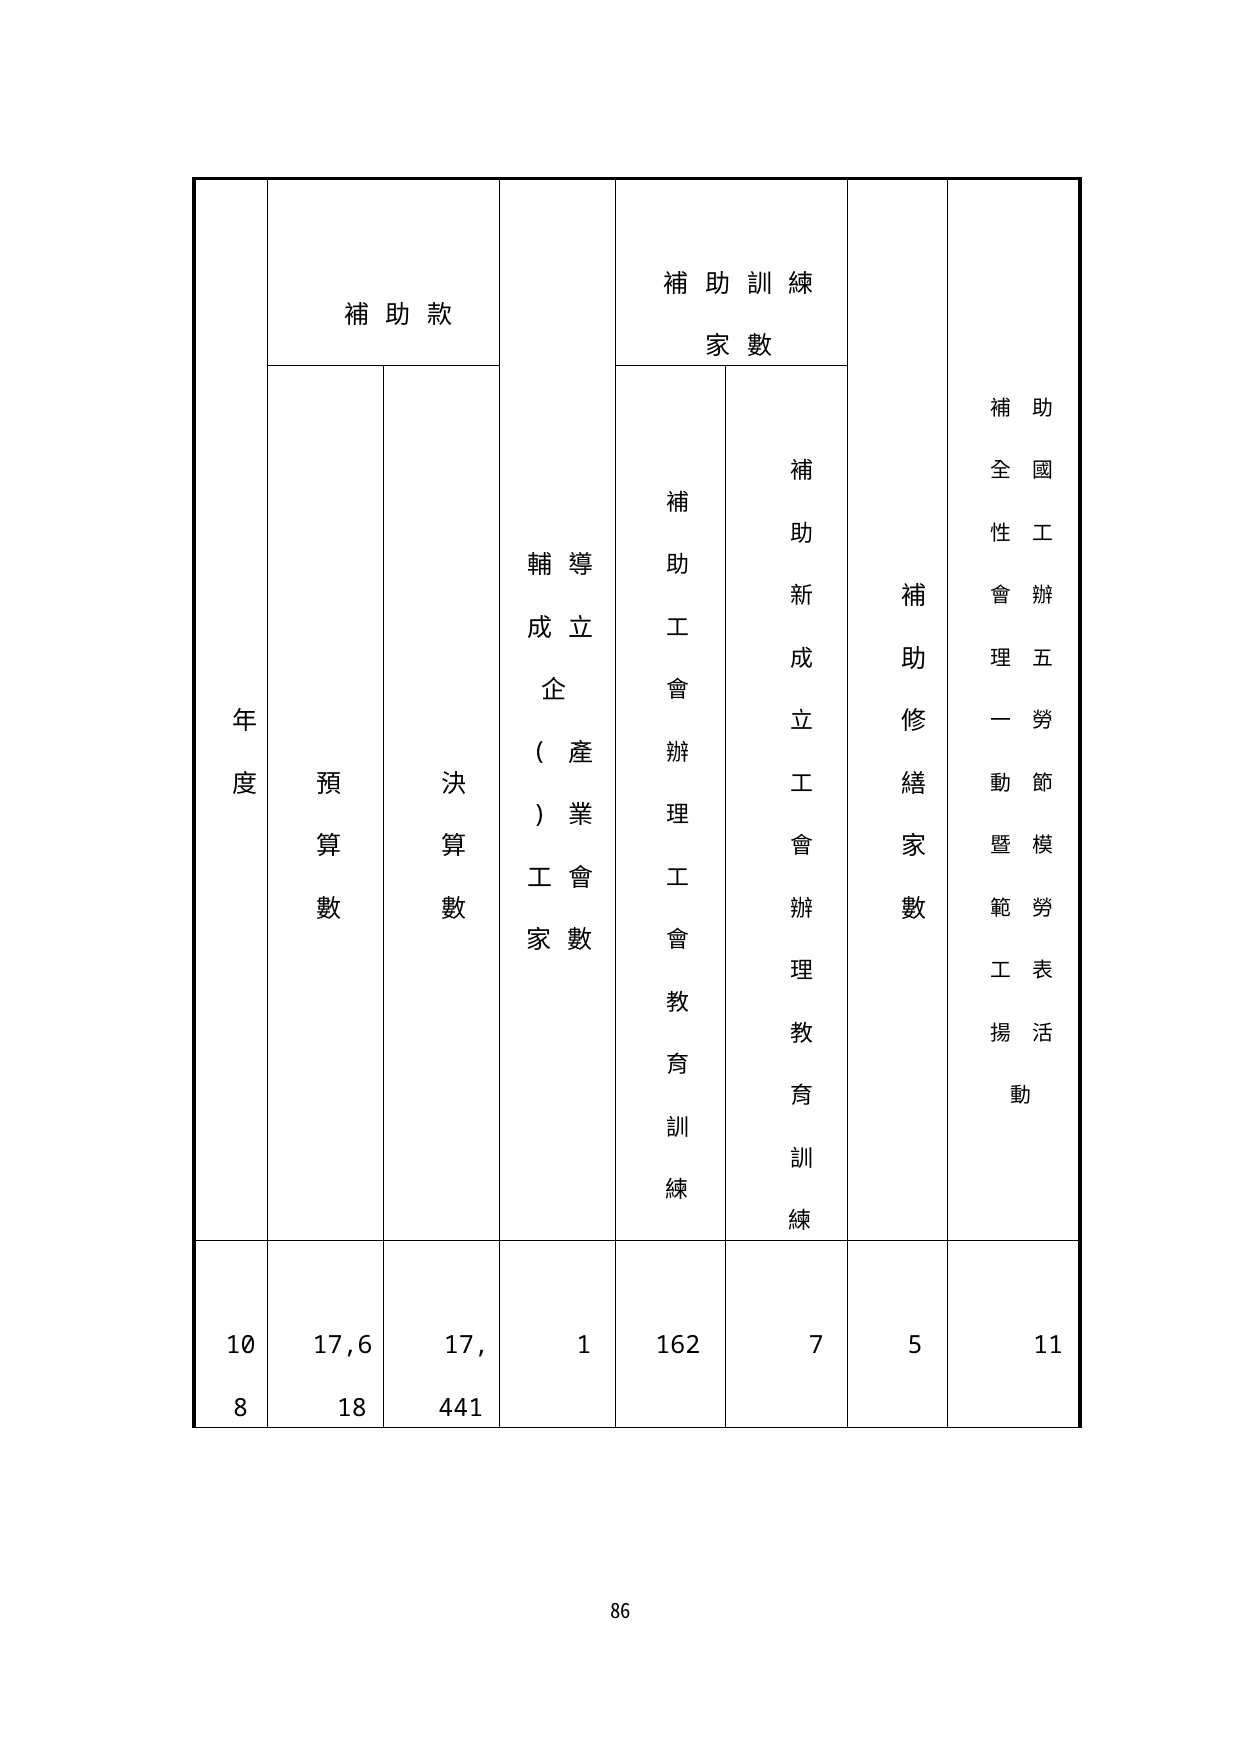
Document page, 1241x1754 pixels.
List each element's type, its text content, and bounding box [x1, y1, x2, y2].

table_cell 決算數 [384, 366, 499, 1240]
table_cell 108 [196, 1241, 267, 1427]
table_cell 補助工會辦理工會教育訓練 [616, 366, 725, 1240]
table_cell 1 [500, 1241, 615, 1427]
table_header 年度 [196, 180, 267, 1240]
table_header 補助修繕家數 [848, 180, 947, 1240]
table_cell 預算數 [268, 366, 383, 1240]
table_header 補助款 [268, 180, 499, 365]
table_header 補助全國性工會辦理五一勞動節暨模範勞工表揚活動 [948, 180, 1078, 1240]
table_cell 7 [726, 1241, 847, 1427]
table_cell 補助新成立工會辦理教育訓練 [726, 366, 847, 1240]
table_cell 5 [848, 1241, 947, 1427]
table_cell 11 [948, 1241, 1078, 1427]
table_cell 17,618 [268, 1241, 383, 1427]
table_cell 162 [616, 1241, 725, 1427]
table_cell 17,441 [384, 1241, 499, 1427]
table_header 補助訓練家數 [616, 180, 847, 365]
table_header 輔導成立企(產)業工會家數 [500, 180, 615, 1240]
